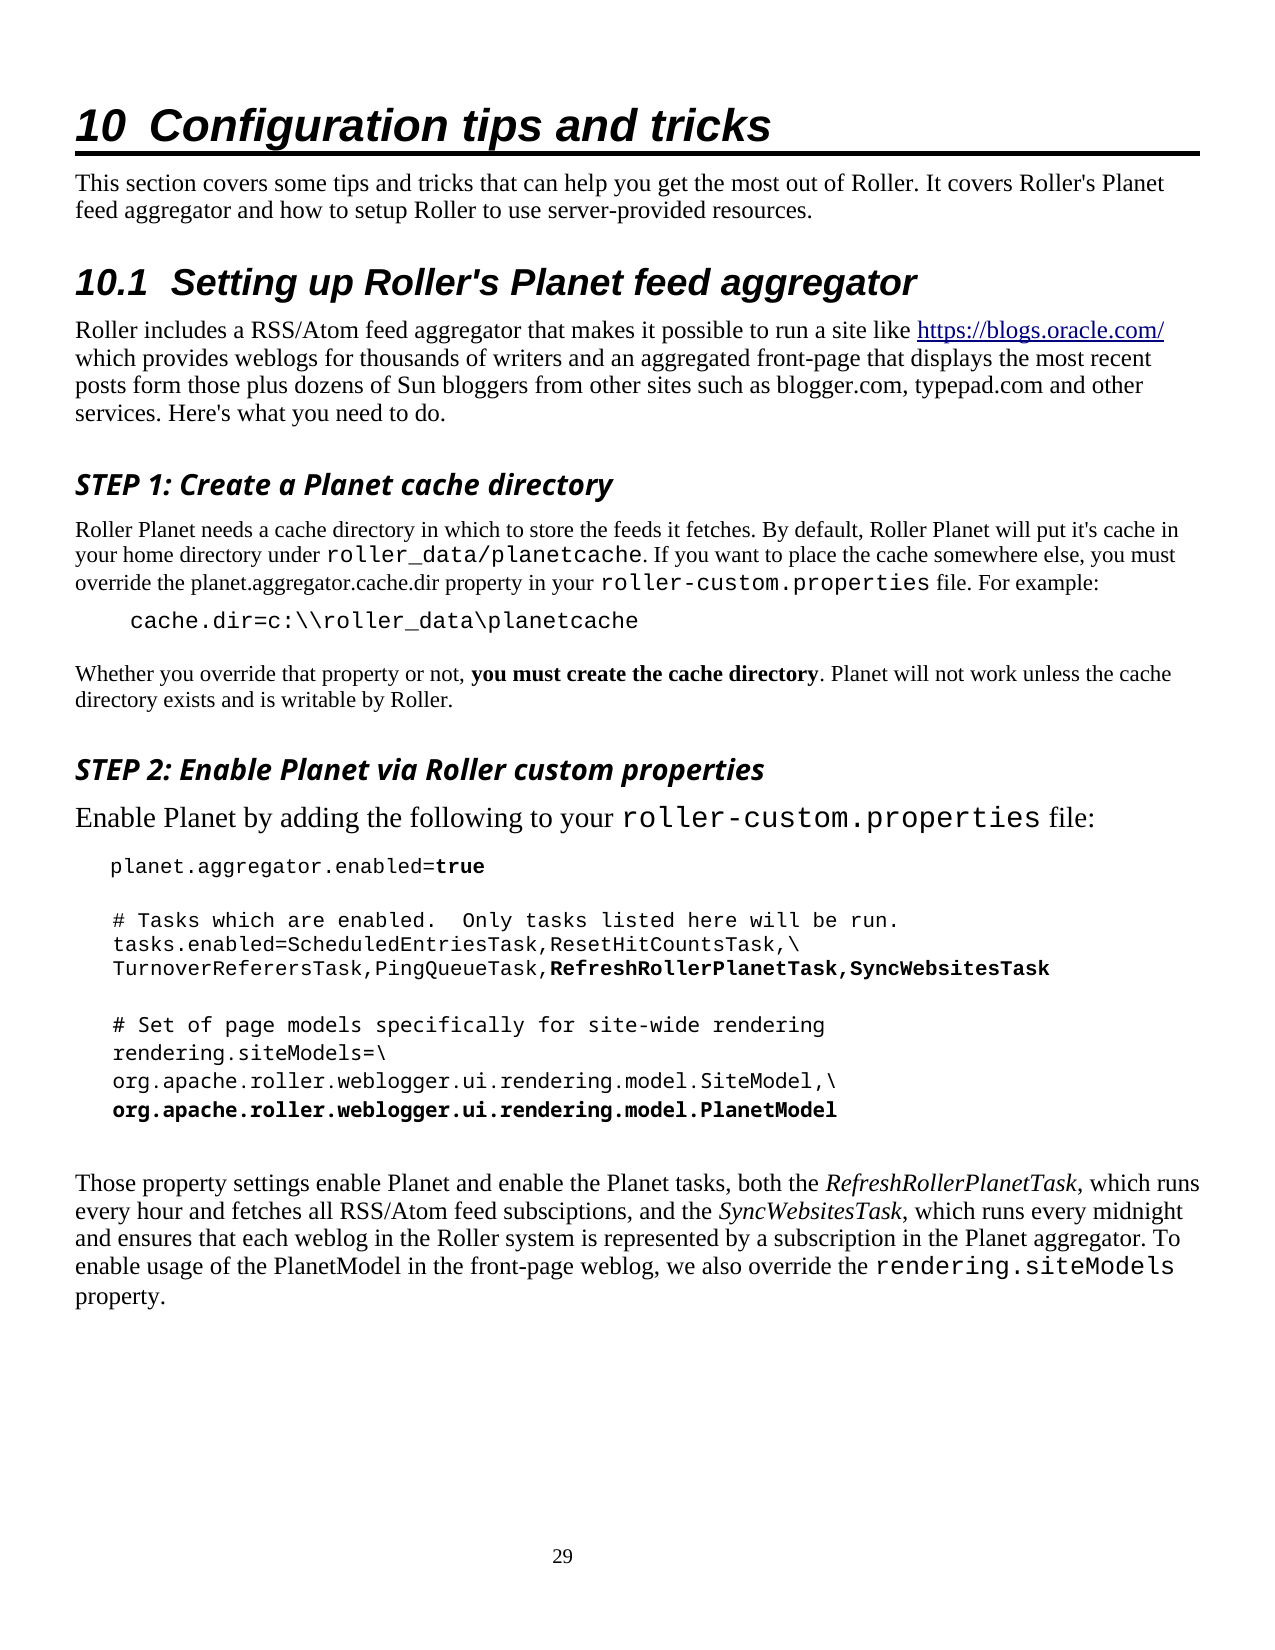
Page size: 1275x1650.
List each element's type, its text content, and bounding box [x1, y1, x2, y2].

text # Tasks which are enabled. Only tasks listed here will be run. tasks.enabled=ScheduledEntriesTask,ResetHitCountsTask,\ TurnoverReferersTask,PingQueueTask,RefreshRollerPlanetTask,SyncWebsitesTask [75, 910, 1200, 981]
text Enable Planet by adding the following to your roller-custom.properties file: [75, 802, 1200, 836]
text org.apache.roller.weblogger.ui.rendering.model.PlanetModel [75, 1095, 1200, 1123]
text cache.dir=c:\\roller_data\planetcache [75, 609, 1200, 635]
text Roller Planet needs a cache directory in which to store the feeds it fetches. By default, Roller Planet will put it's cache in your home directory under roller_data/planetcache. If you want to place the cache somewhere else, you must override the planet.aggregator.cache.dir property in your roller-custom.properties file. For example: [75, 517, 1200, 597]
text Whether you override that property or not, you must create the cache directory. Planet will not work unless the cache directory exists and is writable by Roller. [75, 661, 1200, 712]
text Roller includes a RSS/Atom feed aggregator that makes it possible to run a site like https://blogs.oracle.com/ which provides weblogs for thousands of writers and an aggregated front-page that displays the most recent posts form those plus dozens of Sun bloggers from other sites such as blogger.com, typepad.com and other services. Here's what you need to do. [75, 316, 1200, 427]
subtitle STEP 2: Enable Planet via Roller custom properties [75, 749, 1200, 789]
text Those property settings enable Planet and enable the Planet tasks, both the RefreshRollerPlanetTask, which runs every hour and fetches all RSS/Atom feed subsciptions, and the SyncWebsitesTask, which runs every midnight and ensures that each weblog in the Roller system is represented by a subscription in the Planet aggregator. To enable usage of the PlanetModel in the front-page weblog, we also override the rendering.siteModels property. [75, 1169, 1200, 1310]
text # Set of page models specifically for site-wide rendering [75, 1010, 1200, 1038]
subtitle Configuration tips and tricks [75, 100, 1200, 151]
text planet.aggregator.enabled=true [75, 849, 1200, 882]
text org.apache.roller.weblogger.ui.rendering.model.SiteModel,\ [75, 1067, 1200, 1095]
subtitle STEP 1: Create a Planet cache directory [75, 464, 1200, 504]
subtitle Setting up Roller's Planet feed aggregator [75, 262, 1200, 304]
text This section covers some tips and tricks that can help you get the most out of Roller. It covers Roller's Planet feed aggregator and how to setup Roller to use server-provided resources. [75, 169, 1200, 224]
text rendering.siteModels=\ [75, 1038, 1200, 1067]
